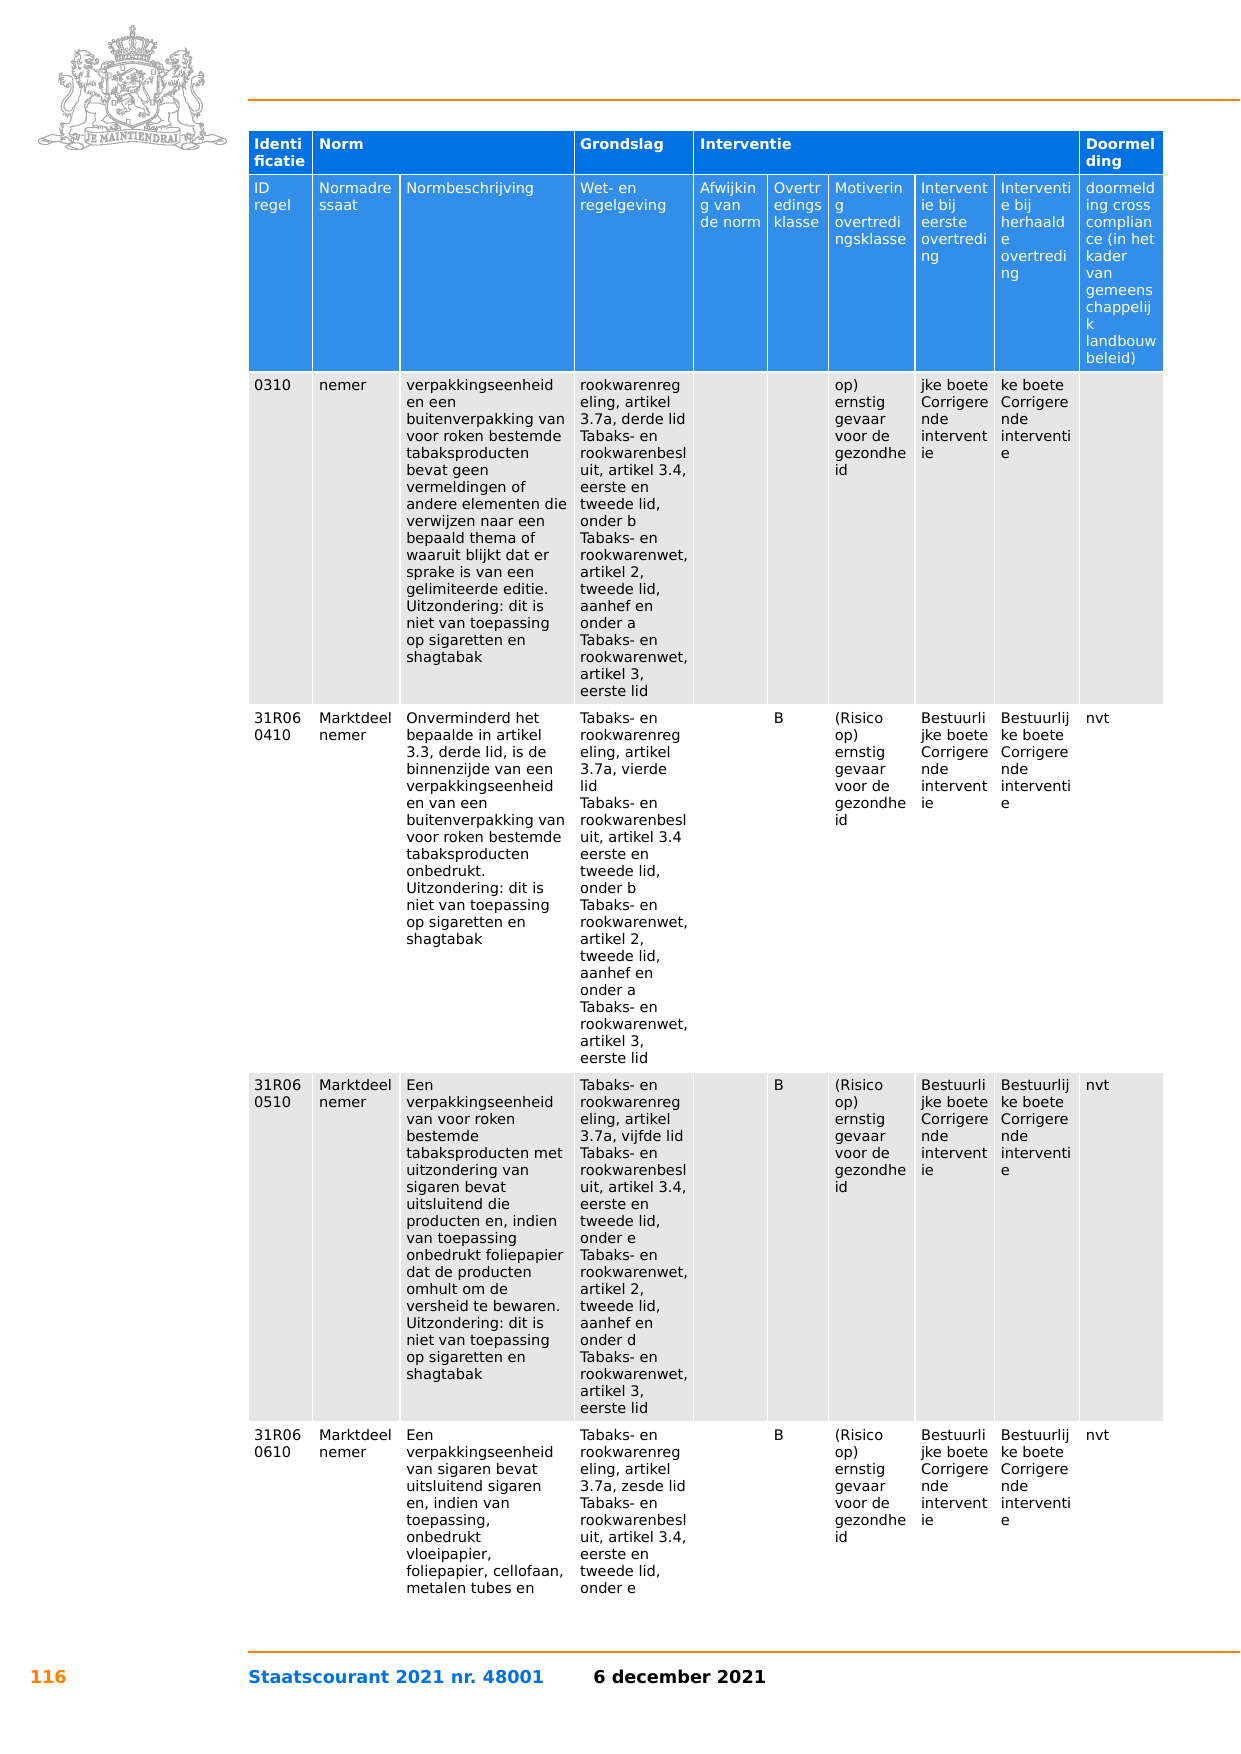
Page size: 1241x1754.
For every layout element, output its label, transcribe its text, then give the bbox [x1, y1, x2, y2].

table_cell [694, 1423, 767, 1602]
table_cell Interventie bij herhaalde overtreding [995, 175, 1079, 371]
table_cell jke boete Corrigerende interventie [916, 373, 994, 704]
table_cell B [768, 1073, 828, 1421]
table_header Norm [313, 131, 574, 174]
table_cell Interventie bij eerste overtreding [916, 175, 994, 371]
table_cell 31R060410 [249, 706, 312, 1071]
table_cell Tabaks- en rookwarenregeling, artikel 3.7a, vierde lid Tabaks- en rookwarenbesluit, artikel 3.4 eerste en tweede lid, onder b Tabaks- en rookwarenwet, artikel 2, tweede lid, aanhef en onder a Tabaks- en rookwarenwet, artikel 3, eerste lid [575, 706, 693, 1071]
table_header Doormelding [1080, 131, 1163, 174]
table_cell nvt [1080, 1073, 1163, 1421]
table_cell ke boete Corrigerende interventie [995, 373, 1079, 704]
table_cell Onverminderd het bepaalde in artikel 3.3, derde lid, is de binnenzijde van een verpakkingseenheid en van een buitenverpakking van voor roken bestemde tabaksproducten onbedrukt. Uitzondering: dit is niet van toepassing op sigaretten en shagtabak [401, 706, 574, 1071]
table_cell Bestuurlijke boete Corrigerende interventie [916, 1423, 994, 1602]
table_cell verpakkingseenheid en een buitenverpakking van voor roken bestemde tabaksproducten bevat geen vermeldingen of andere elementen die verwijzen naar een bepaald thema of waaruit blijkt dat er sprake is van een gelimiteerde editie. Uitzondering: dit is niet van toepassing op sigaretten en shagtabak [401, 373, 574, 704]
table_cell Normbeschrijving [401, 175, 574, 371]
table_cell [1080, 373, 1163, 704]
table_header Identificatie [249, 131, 312, 174]
table_cell Overtredingsklasse [768, 175, 828, 371]
table_cell nvt [1080, 1423, 1163, 1602]
table_cell (Risico op) ernstig gevaar voor de gezondheid [829, 706, 914, 1071]
table_cell Bestuurlijke boete Corrigerende interventie [916, 1073, 994, 1421]
table_header Grondslag [575, 131, 693, 174]
table_cell 31R060510 [249, 1073, 312, 1421]
table_cell Bestuurlijke boete Corrigerende interventie [916, 706, 994, 1071]
table_cell Marktdeelnemer [313, 706, 399, 1071]
table_cell [768, 373, 828, 704]
table_cell Tabaks- en rookwarenregeling, artikel 3.7a, zesde lid Tabaks- en rookwarenbesluit, artikel 3.4, eerste en tweede lid, onder e [575, 1423, 693, 1602]
table_cell B [768, 1423, 828, 1602]
table_cell rookwarenregeling, artikel 3.7a, derde lid Tabaks- en rookwarenbesluit, artikel 3.4, eerste en tweede lid, onder b Tabaks- en rookwarenwet, artikel 2, tweede lid, aanhef en onder a Tabaks- en rookwarenwet, artikel 3, eerste lid [575, 373, 693, 704]
picture [38, 25, 227, 150]
table_cell doormelding cross compliance (in het kader van gemeenschappelijk landbouwbeleid) [1080, 175, 1163, 371]
table_cell Een verpakkingseenheid van sigaren bevat uitsluitend sigaren en, indien van toepassing, onbedrukt vloeipapier, foliepapier, cellofaan, metalen tubes en [401, 1423, 574, 1602]
table_cell Tabaks- en rookwarenregeling, artikel 3.7a, vijfde lid Tabaks- en rookwarenbesluit, artikel 3.4, eerste en tweede lid, onder e Tabaks- en rookwarenwet, artikel 2, tweede lid, aanhef en onder d Tabaks- en rookwarenwet, artikel 3, eerste lid [575, 1073, 693, 1421]
table_cell Bestuurlijke boete Corrigerende interventie [995, 1073, 1079, 1421]
table_cell (Risico op) ernstig gevaar voor de gezondheid [829, 1073, 914, 1421]
table_header Interventie [694, 131, 1079, 174]
table_cell nemer [313, 373, 399, 704]
table_cell Motivering overtredingsklasse [829, 175, 914, 371]
table_cell Normadressaat [313, 175, 399, 371]
table_cell 0310 [249, 373, 312, 704]
table_cell Afwijking van de norm [694, 175, 767, 371]
table_cell ID regel [249, 175, 312, 371]
table_cell Marktdeelnemer [313, 1423, 399, 1602]
table_cell Een verpakkingseenheid van voor roken bestemde tabaksproducten met uitzondering van sigaren bevat uitsluitend die producten en, indien van toepassing onbedrukt foliepapier dat de producten omhult om de versheid te bewaren. Uitzondering: dit is niet van toepassing op sigaretten en shagtabak [401, 1073, 574, 1421]
table_cell B [768, 706, 828, 1071]
table_cell nvt [1080, 706, 1163, 1071]
table_cell [694, 1073, 767, 1421]
table_cell Bestuurlijke boete Corrigerende interventie [995, 706, 1079, 1071]
table_cell (Risico op) ernstig gevaar voor de gezondheid [829, 1423, 914, 1602]
table_cell [694, 706, 767, 1071]
table_cell op) ernstig gevaar voor de gezondheid [829, 373, 914, 704]
table_cell 31R060610 [249, 1423, 312, 1602]
table_cell Bestuurlijke boete Corrigerende interventie [995, 1423, 1079, 1602]
table_cell Wet- en regelgeving [575, 175, 693, 371]
table_cell [694, 373, 767, 704]
table_cell Marktdeelnemer [313, 1073, 399, 1421]
